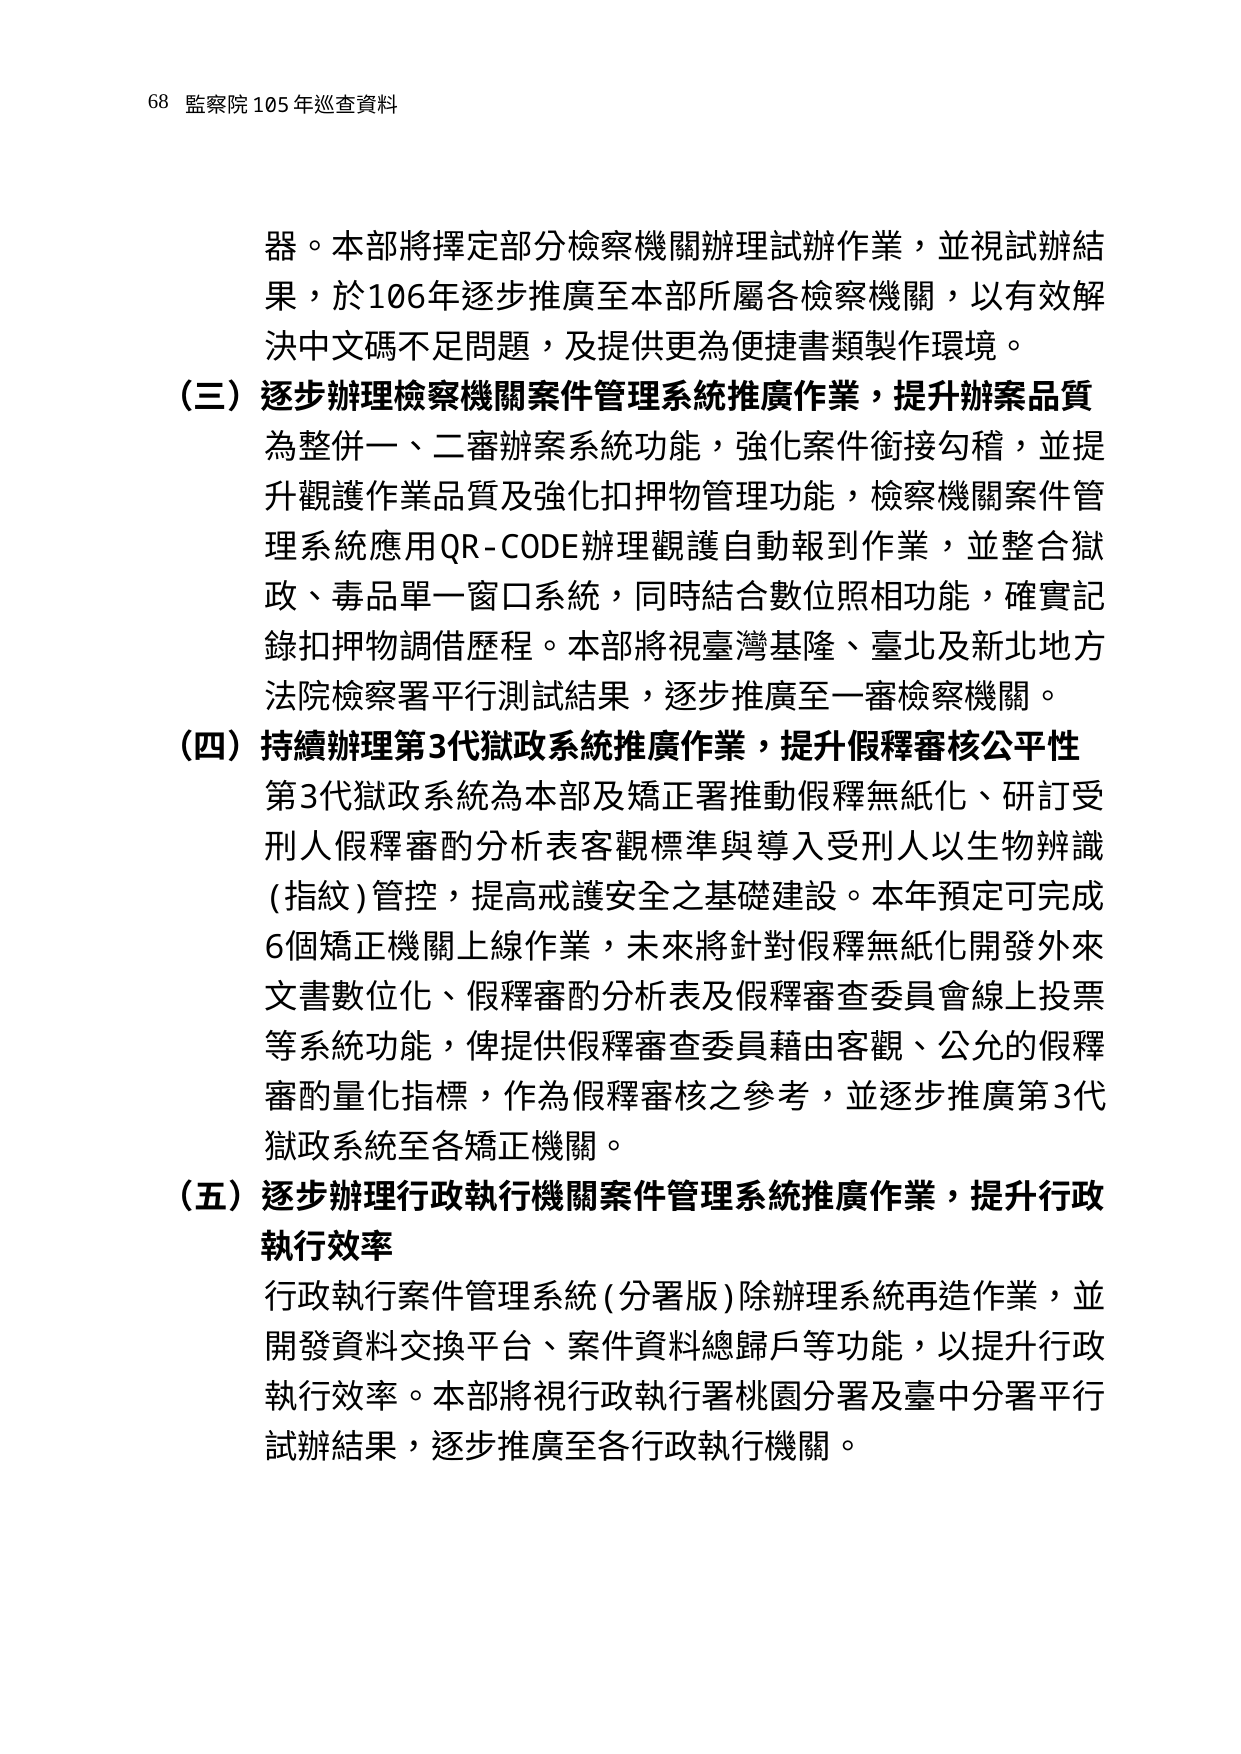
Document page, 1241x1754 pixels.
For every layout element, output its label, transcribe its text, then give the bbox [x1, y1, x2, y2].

text （四）持續辦理第3代獄政系統推廣作業，提升假釋審核公平性 [160, 719, 1106, 769]
text 行政執行案件管理系統(分署版)除辦理系統再造作業，並開發資料交換平台、案件資料總歸戶等功能，以提升行政執行效率。本部將視行政執行署桃園分署及臺中分署平行試辦結果，逐步推廣至各行政執行機關。 [264, 1269, 1106, 1469]
text 為整併一、二審辦案系統功能，強化案件銜接勾稽，並提升觀護作業品質及強化扣押物管理功能，檢察機關案件管理系統應用QR-CODE辦理觀護自動報到作業，並整合獄政、毒品單一窗口系統，同時結合數位照相功能，確實記錄扣押物調借歷程。本部將視臺灣基隆、臺北及新北地方法院檢察署平行測試結果，逐步推廣至一審檢察機關。 [264, 419, 1106, 719]
text 器。本部將擇定部分檢察機關辦理試辦作業，並視試辦結果，於106年逐步推廣至本部所屬各檢察機關，以有效解決中文碼不足問題，及提供更為便捷書類製作環境。 [264, 219, 1106, 369]
text （五）逐步辦理行政執行機關案件管理系統推廣作業，提升行政執行效率 [160, 1169, 1106, 1269]
text （三）逐步辦理檢察機關案件管理系統推廣作業，提升辦案品質 [160, 369, 1106, 419]
text 第3代獄政系統為本部及矯正署推動假釋無紙化、研訂受刑人假釋審酌分析表客觀標準與導入受刑人以生物辨識(指紋)管控，提高戒護安全之基礎建設。本年預定可完成6個矯正機關上線作業，未來將針對假釋無紙化開發外來文書數位化、假釋審酌分析表及假釋審查委員會線上投票等系統功能，俾提供假釋審查委員藉由客觀、公允的假釋審酌量化指標，作為假釋審核之參考，並逐步推廣第3代獄政系統至各矯正機關。 [264, 769, 1106, 1169]
